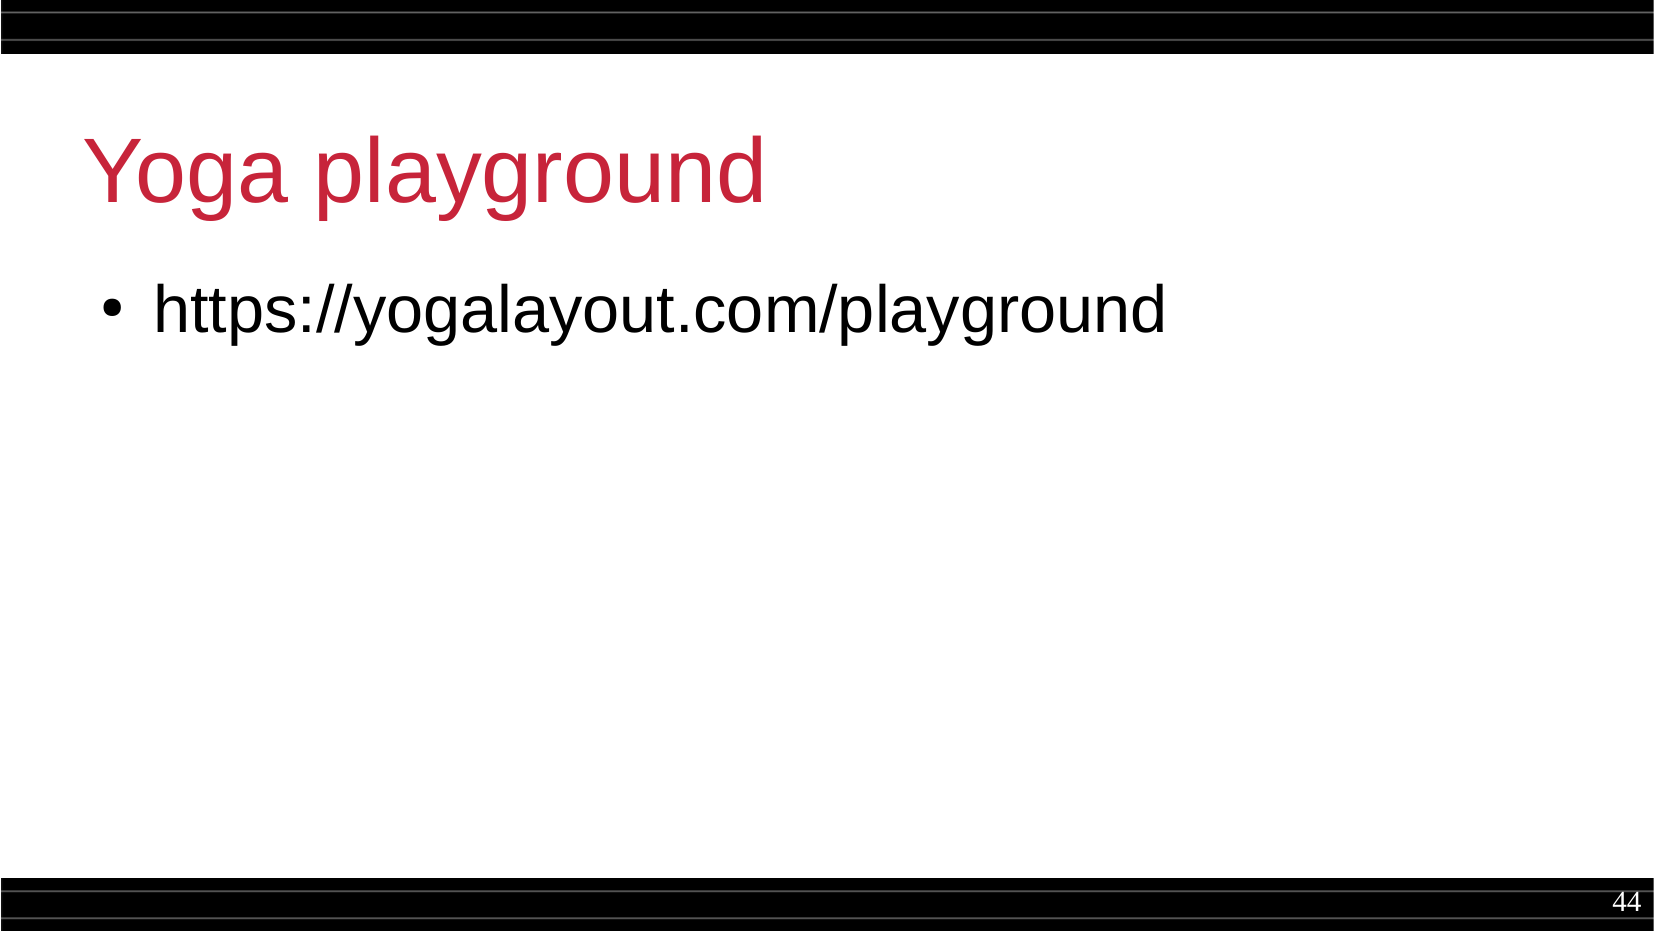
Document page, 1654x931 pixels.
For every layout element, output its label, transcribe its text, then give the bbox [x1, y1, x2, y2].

list https://yogalayout.com/playground [82, 271, 1571, 758]
title Yoga playground [82, 92, 1571, 249]
picture [1, 878, 1654, 931]
picture [1, 0, 1654, 54]
